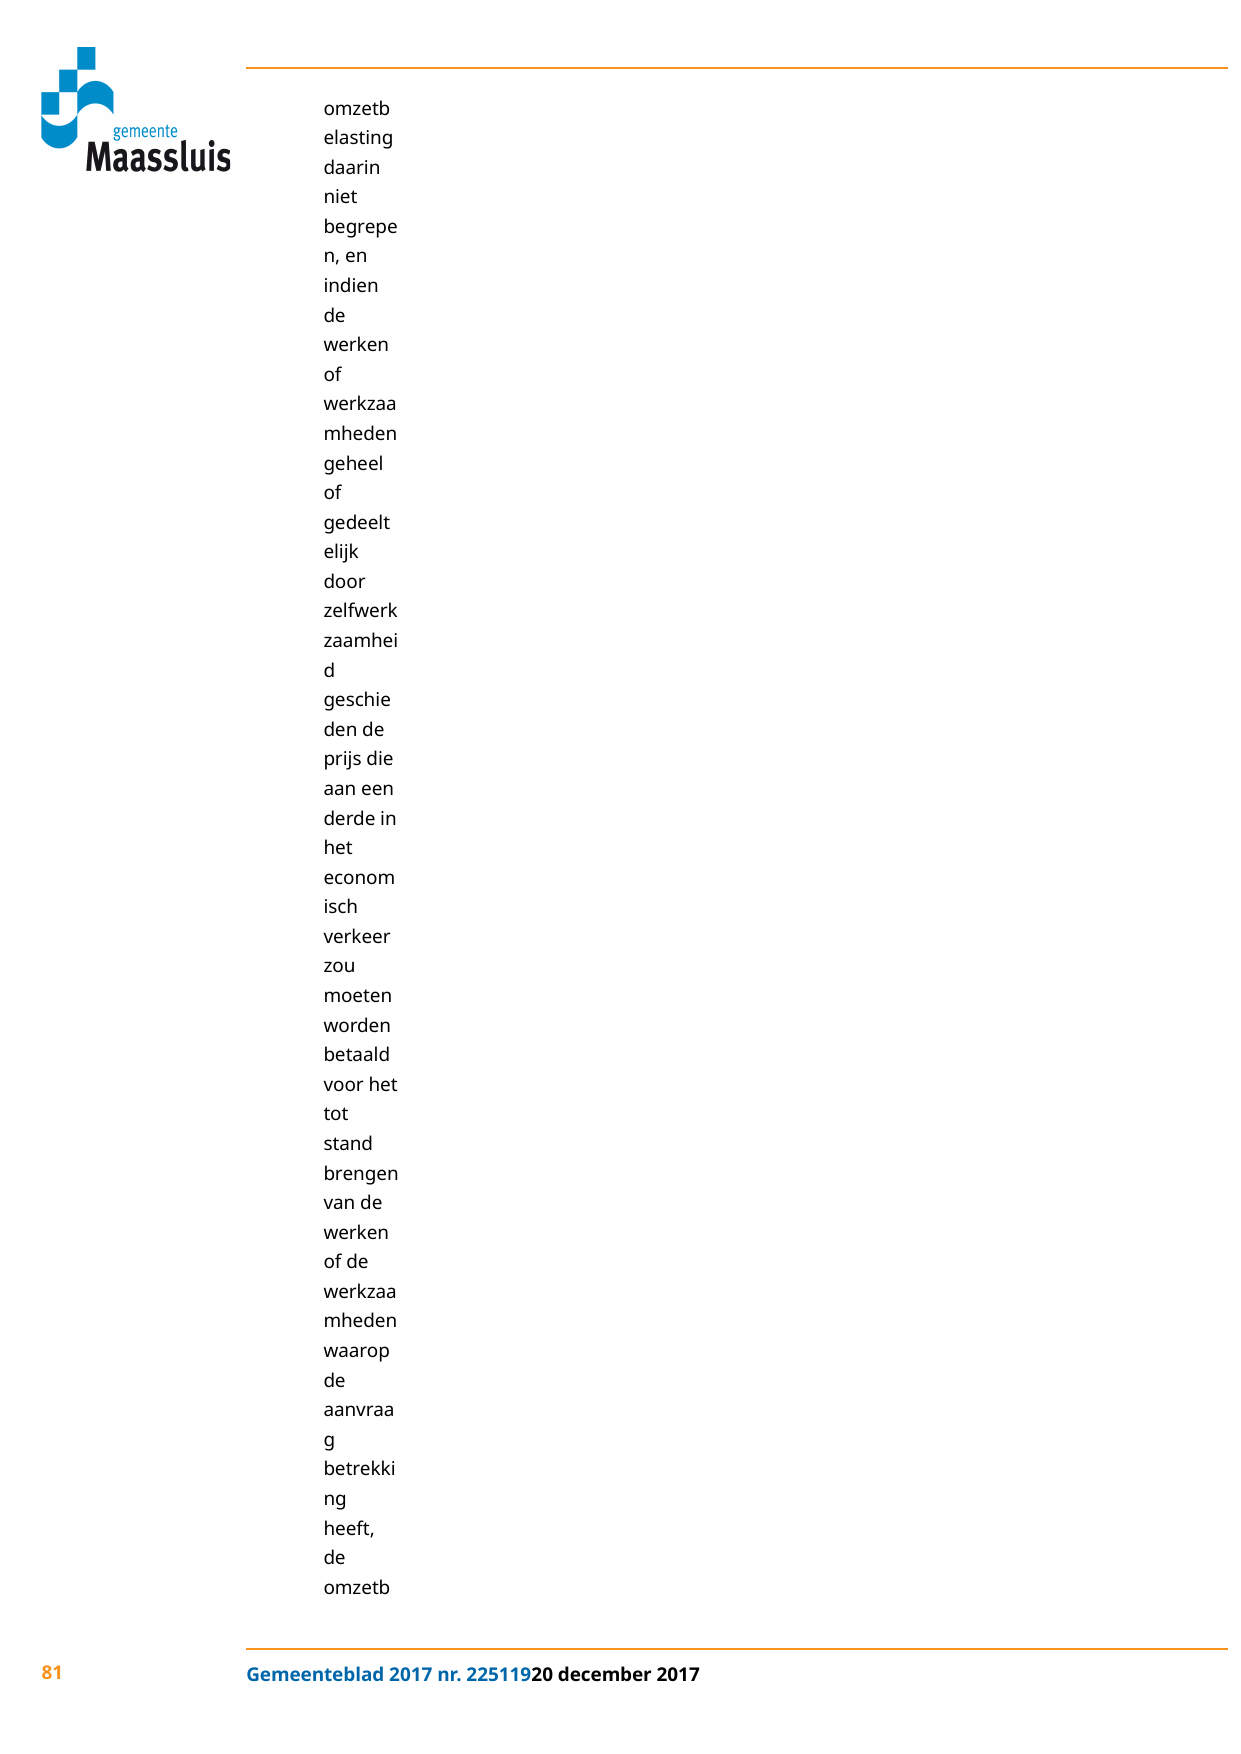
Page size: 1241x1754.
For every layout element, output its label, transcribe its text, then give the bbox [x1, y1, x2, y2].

table_cell [474, 95, 549, 1600]
table_cell [248, 95, 323, 1600]
table_cell omzetbelasting daarin niet begrepen, en indien de werken of werkzaamheden geheel of gedeeltelijk door zelfwerkzaamheid geschieden de prijs die aan een derde in het economisch verkeer zou moeten worden betaald voor het tot stand brengen van de werken of de werkzaamheden waarop de aanvraag betrekking heeft, de omzetb [323, 95, 398, 1600]
picture [41, 47, 231, 172]
table_cell [399, 95, 474, 1600]
picture [41, 47, 77, 92]
